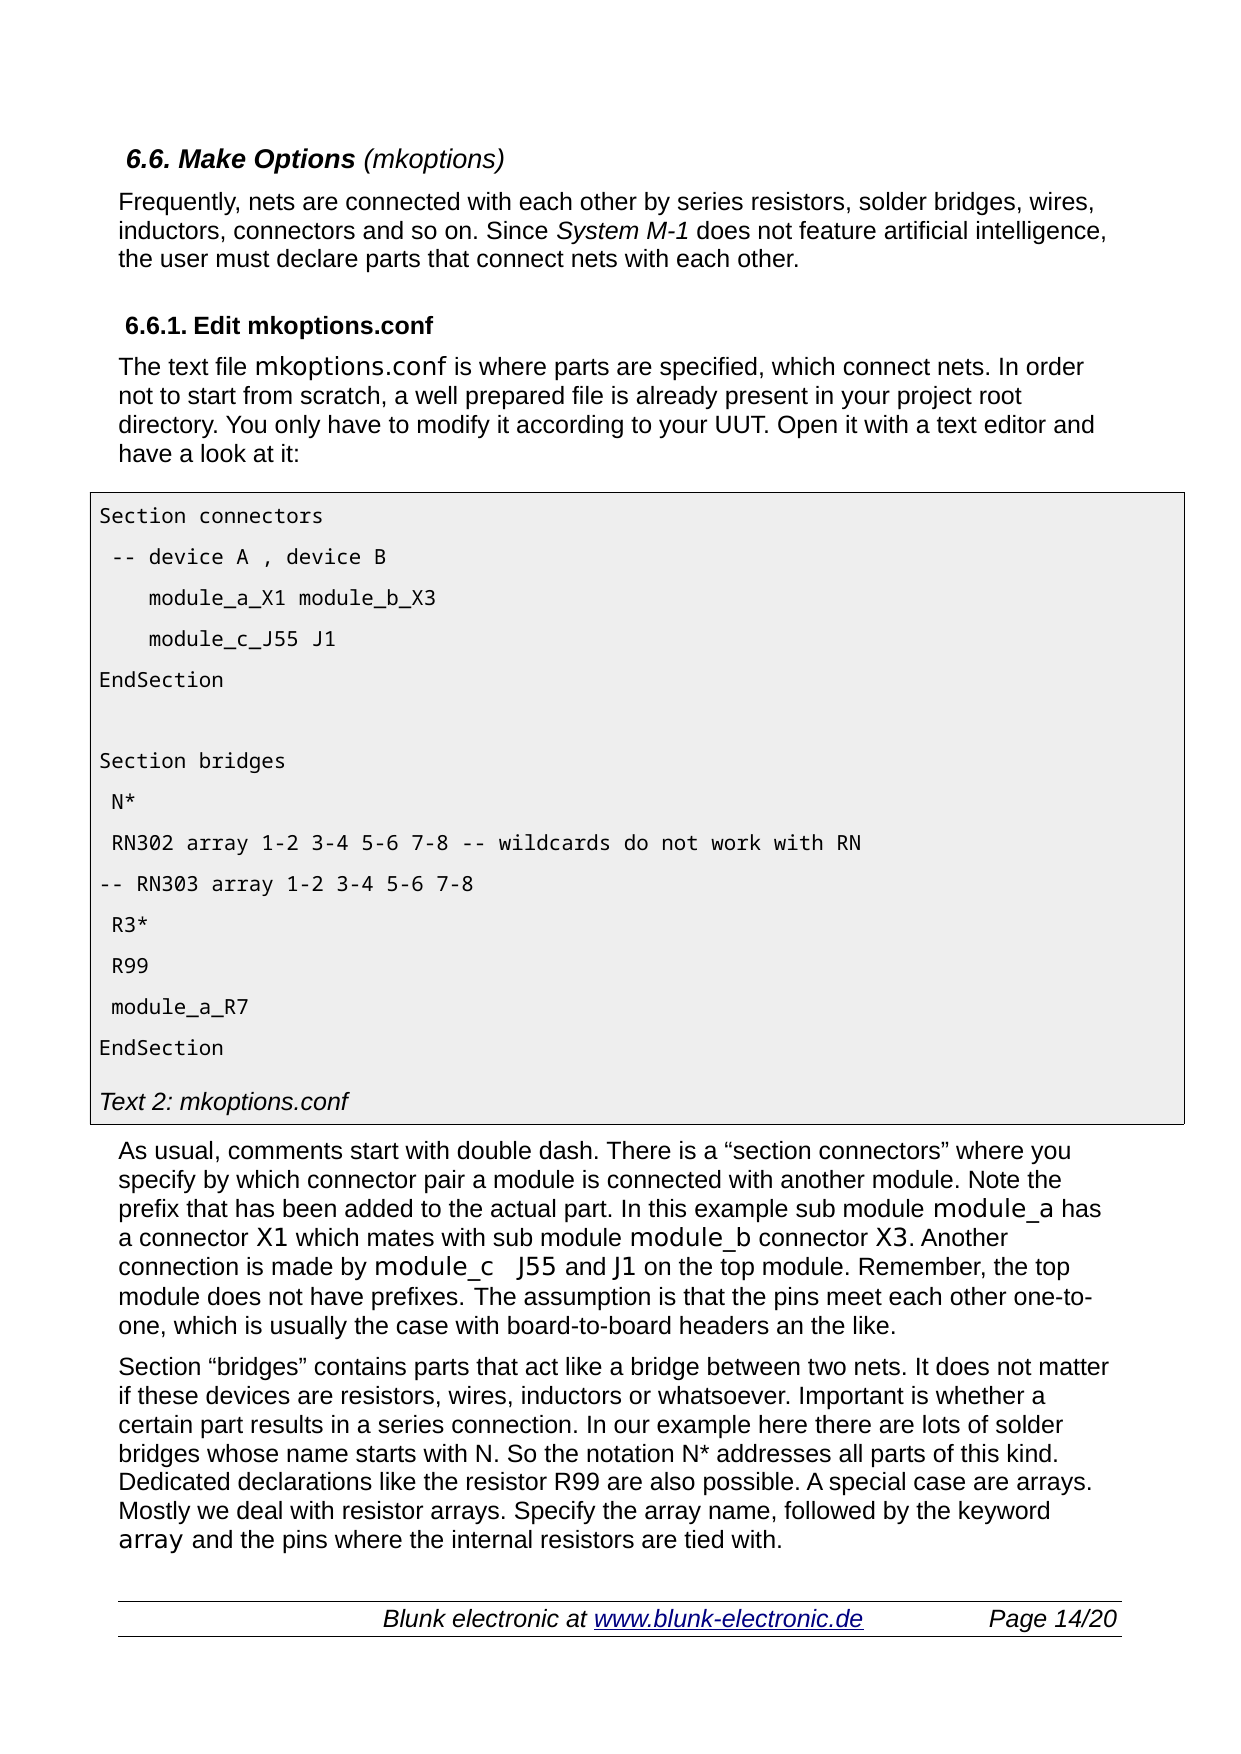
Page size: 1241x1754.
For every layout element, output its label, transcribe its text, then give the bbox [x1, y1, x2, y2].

text module_a_R7 [98, 992, 1175, 1021]
text Section bridges [98, 747, 1175, 775]
subtitle Make Options (mkoptions) [118, 143, 1122, 174]
text [118, 480, 1122, 492]
text module_c_J55 J1 [98, 624, 1175, 652]
text As usual, comments start with double dash. There is a “section connectors” where you specify by which connector pair a module is connected with another module. Note the prefix that has been added to the actual part. In this example sub module module_a has a connector X1 which mates with sub module module_b connector X3. Another connection is made by module_c J55 and J1 on the top module. Remember, the top module does not have prefixes. The assumption is that the pins meet each other one-to-one, which is usually the case with board-to-board headers an the like. [118, 1125, 1122, 1340]
text R3* [98, 910, 1175, 939]
text module_a_X1 module_b_X3 [98, 583, 1175, 611]
text The text file mkoptions.conf is where parts are specified, which connect nets. In order not to start from scratch, a well prepared file is already present in your project root directory. You only have to modify it according to your UUT. Open it with a text editor and have a look at it: [118, 352, 1122, 467]
text N* [98, 787, 1175, 816]
text EndSection [98, 665, 1175, 693]
text R99 [98, 951, 1175, 980]
text -- device A , device B [98, 542, 1175, 570]
text EndSection [98, 1033, 1175, 1062]
text Section connectors [98, 501, 1175, 529]
text RN302 array 1-2 3-4 5-6 7-8 -- wildcards do not work with RN [98, 828, 1175, 857]
text Text 2: mkoptions.conf [98, 1087, 1175, 1115]
text Section “bridges” contains parts that act like a bridge between two nets. It does not matter if these devices are resistors, wires, inductors or whatsoever. Important is whether a certain part results in a series connection. In our example here there are lots of solder bridges whose name starts with N. So the notation N* addresses all parts of this kind. Dedicated declarations like the resistor R99 are also possible. A special case are arrays. Mostly we deal with resistor arrays. Specify the array name, followed by the keyword array and the pins where the internal resistors are tied with. [118, 1352, 1122, 1554]
text Frequently, nets are connected with each other by series resistors, solder bridges, wires, inductors, connectors and so on. Since System M-1 does not feature artificial intelligence, the user must declare parts that connect nets with each other. [118, 187, 1122, 273]
text -- RN303 array 1-2 3-4 5-6 7-8 [98, 869, 1175, 898]
subtitle Edit mkoptions.conf [118, 311, 1122, 339]
